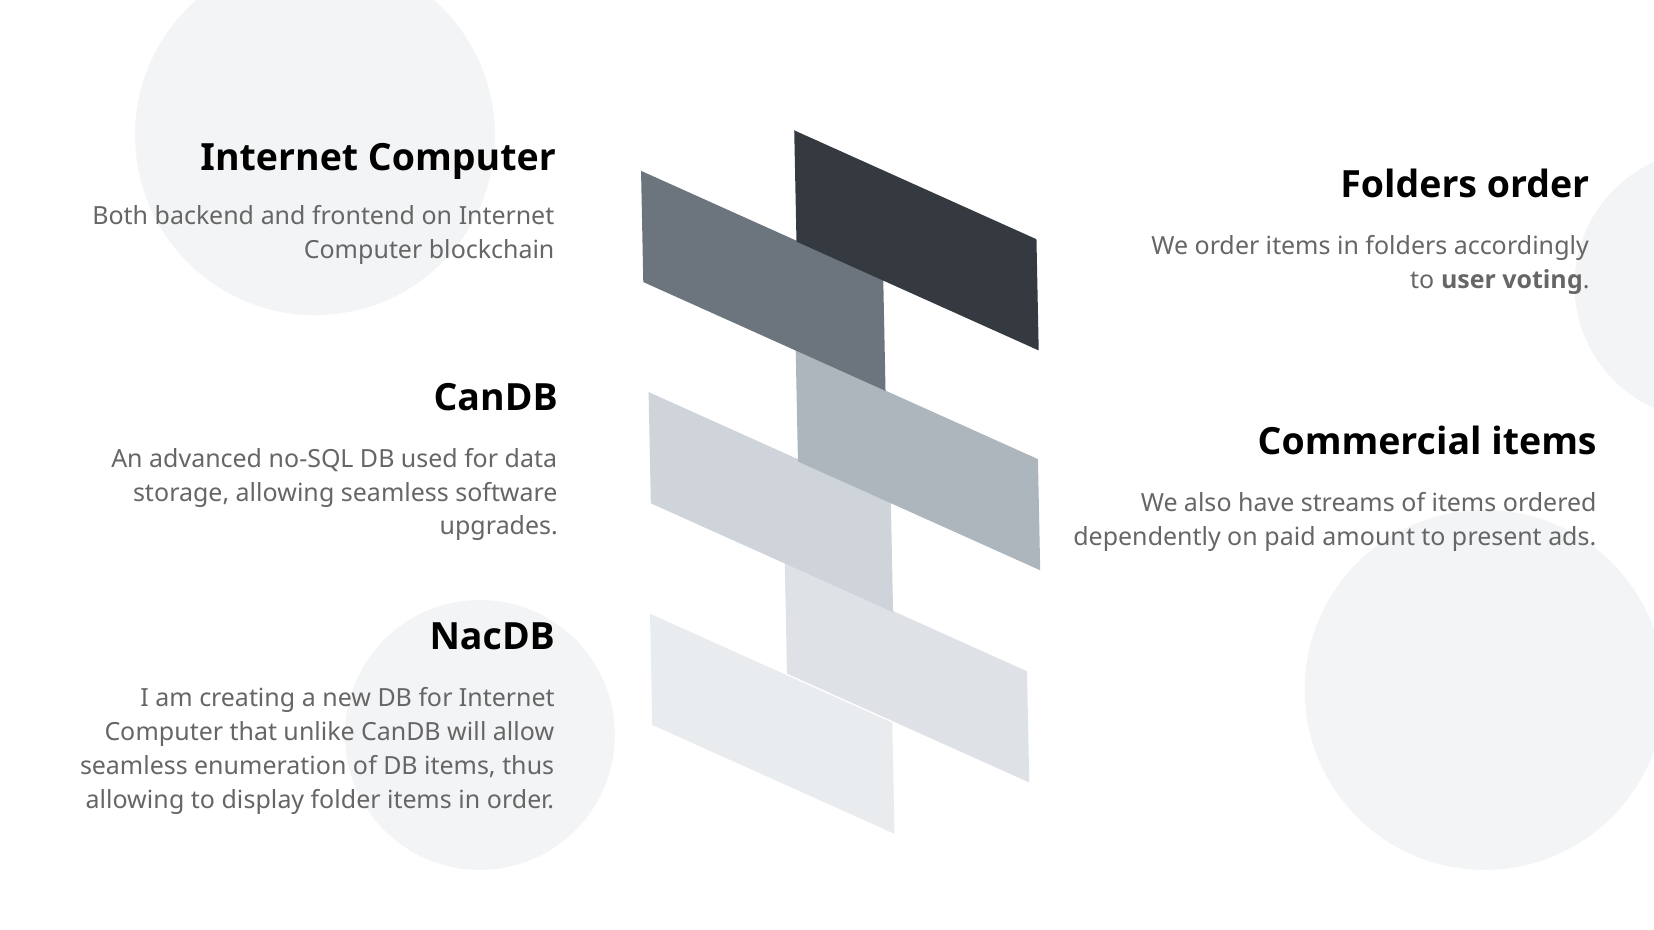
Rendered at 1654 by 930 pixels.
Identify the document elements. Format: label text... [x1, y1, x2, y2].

text_box I am creating a new DB for Internet Computer that unlike CanDB will allow seamless enumeration of DB items, thus allowing to display folder items in order. [14, 672, 570, 823]
text_box CanDB [242, 362, 573, 429]
text_box An advanced no-SQL DB used for data storage, allowing seamless software upgrades. [17, 432, 573, 607]
text_box Internet Computer [113, 123, 571, 190]
text_box Commercial items [1199, 407, 1612, 473]
text_box Folders order [1274, 149, 1605, 216]
text_box We order items in folders accordingly to user voting. [1124, 220, 1605, 343]
text_box We also have streams of items ordered dependently on paid amount to present ads. [1057, 477, 1612, 600]
text_box Both backend and frontend on Internet Computer blockchain [14, 190, 570, 313]
text_box NacDB [239, 602, 570, 668]
